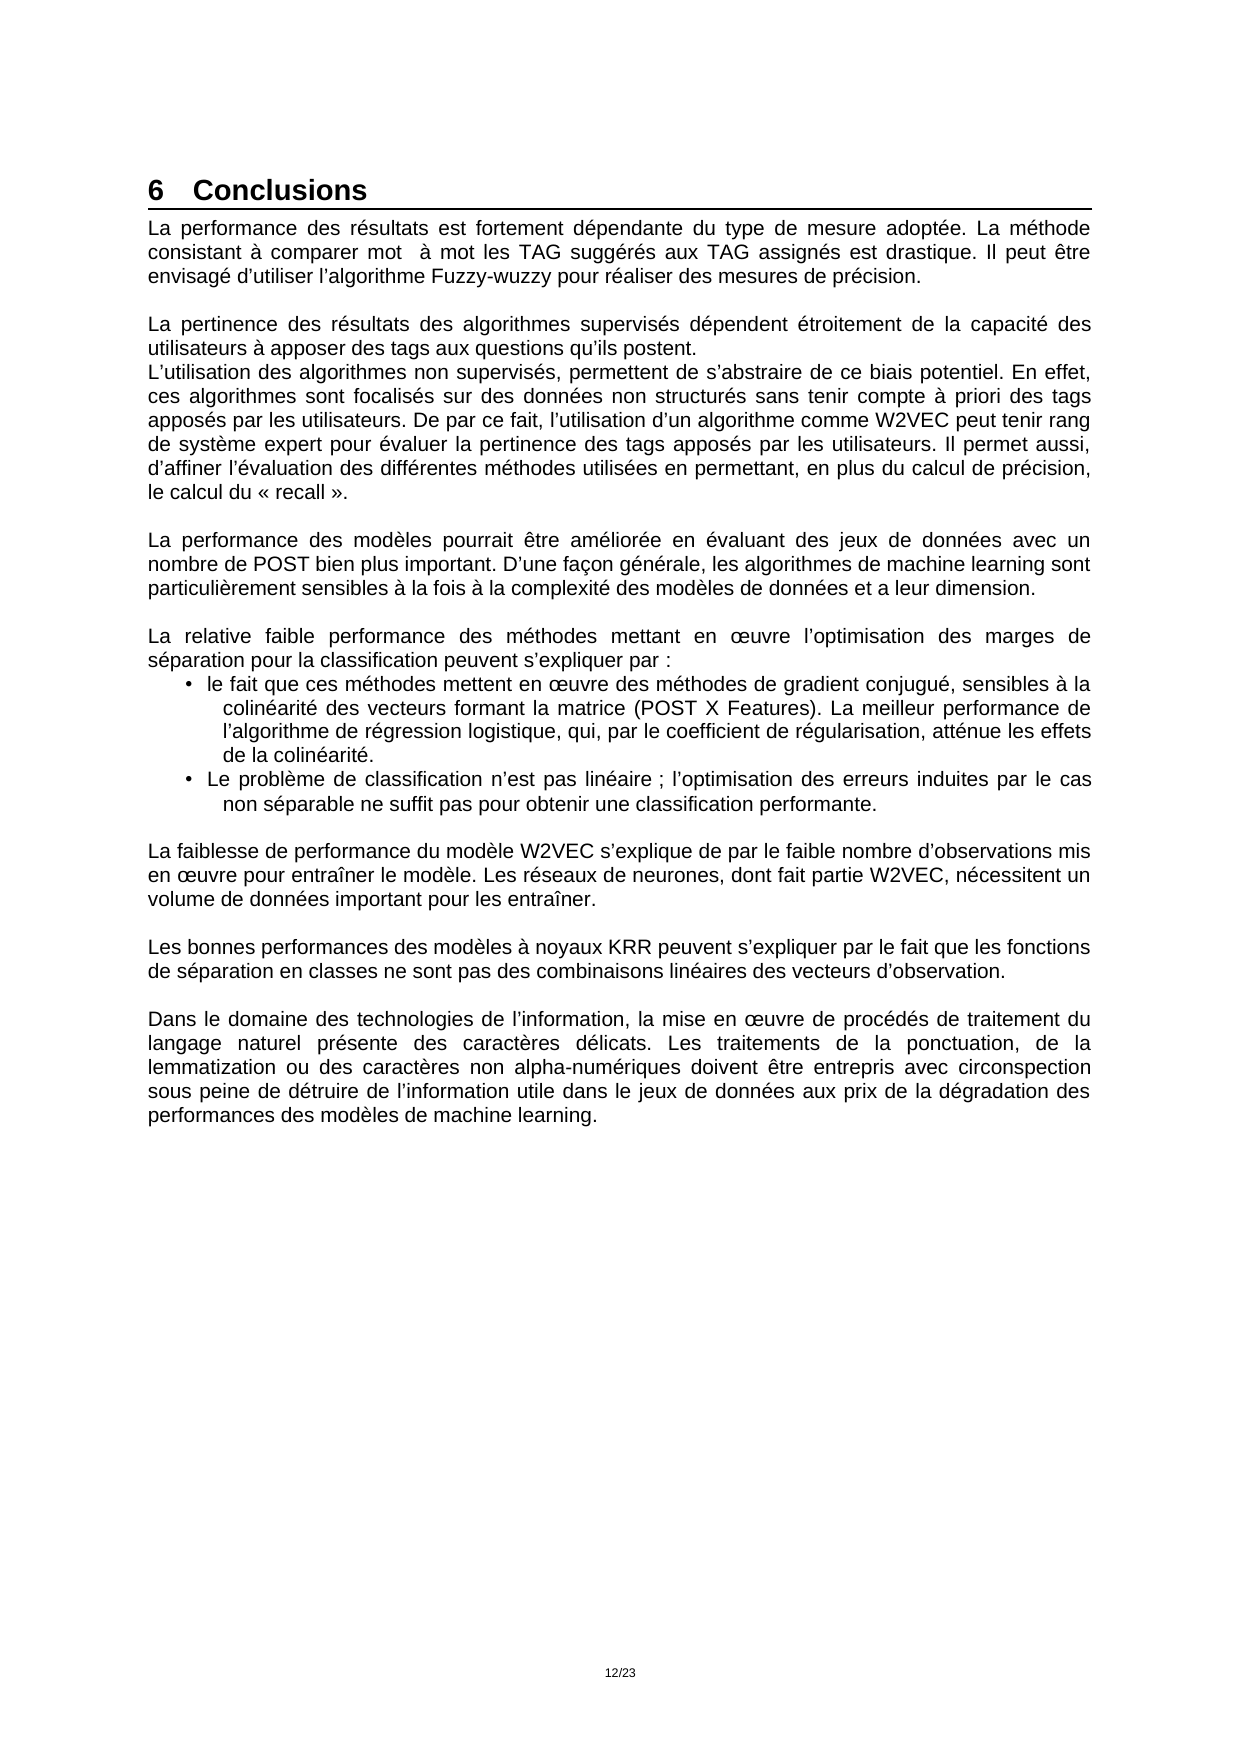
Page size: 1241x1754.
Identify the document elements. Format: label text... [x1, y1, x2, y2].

list le fait que ces méthodes mettent en œuvre des méthodes de gradient conjugué, sensibles à la colinéarité des vecteurs formant la matrice (POST X Features). La meilleur performance de l’algorithme de régression logistique, qui, par le coefficient de régularisation, atténue les effets de la colinéarité. [185, 671, 1092, 767]
text L’utilisation des algorithmes non supervisés, permettent de s’abstraire de ce biais potentiel. En effet, ces algorithmes sont focalisés sur des données non structurés sans tenir compte à priori des tags apposés par les utilisateurs. De par ce fait, l’utilisation d’un algorithme comme W2VEC peut tenir rang de système expert pour évaluer la pertinence des tags apposés par les utilisateurs. Il permet aussi, d’affiner l’évaluation des différentes méthodes utilisées en permettant, en plus du calcul de précision, le calcul du « recall ». [148, 360, 1092, 504]
text La pertinence des résultats des algorithmes supervisés dépendent étroitement de la capacité des utilisateurs à apposer des tags aux questions qu’ils postent. [148, 312, 1092, 360]
text La faiblesse de performance du modèle W2VEC s’explique de par le faible nombre d’observations mis en œuvre pour entraîner le modèle. Les réseaux de neurones, dont fait partie W2VEC, nécessitent un volume de données important pour les entraîner. [148, 839, 1092, 911]
text Les bonnes performances des modèles à noyaux KRR peuvent s’expliquer par le fait que les fonctions de séparation en classes ne sont pas des combinaisons linéaires des vecteurs d’observation. [148, 935, 1092, 983]
subtitle Conclusions [148, 173, 1092, 208]
text La performance des résultats est fortement dépendante du type de mesure adoptée. La méthode consistant à comparer mot à mot les TAG suggérés aux TAG assignés est drastique. Il peut être envisagé d’utiliser l’algorithme Fuzzy-wuzzy pour réaliser des mesures de précision. [148, 216, 1092, 288]
text Dans le domaine des technologies de l’information, la mise en œuvre de procédés de traitement du langage naturel présente des caractères délicats. Les traitements de la ponctuation, de la lemmatization ou des caractères non alpha-numériques doivent être entrepris avec circonspection sous peine de détruire de l’information utile dans le jeux de données aux prix de la dégradation des performances des modèles de machine learning. [148, 1007, 1092, 1127]
list Le problème de classification n’est pas linéaire ; l’optimisation des erreurs induites par le cas non séparable ne suffit pas pour obtenir une classification performante. [185, 767, 1092, 815]
text La relative faible performance des méthodes mettant en œuvre l’optimisation des marges de séparation pour la classification peuvent s’expliquer par : [148, 623, 1092, 671]
text La performance des modèles pourrait être améliorée en évaluant des jeux de données avec un nombre de POST bien plus important. D’une façon générale, les algorithmes de machine learning sont particulièrement sensibles à la fois à la complexité des modèles de données et a leur dimension. [148, 528, 1092, 599]
